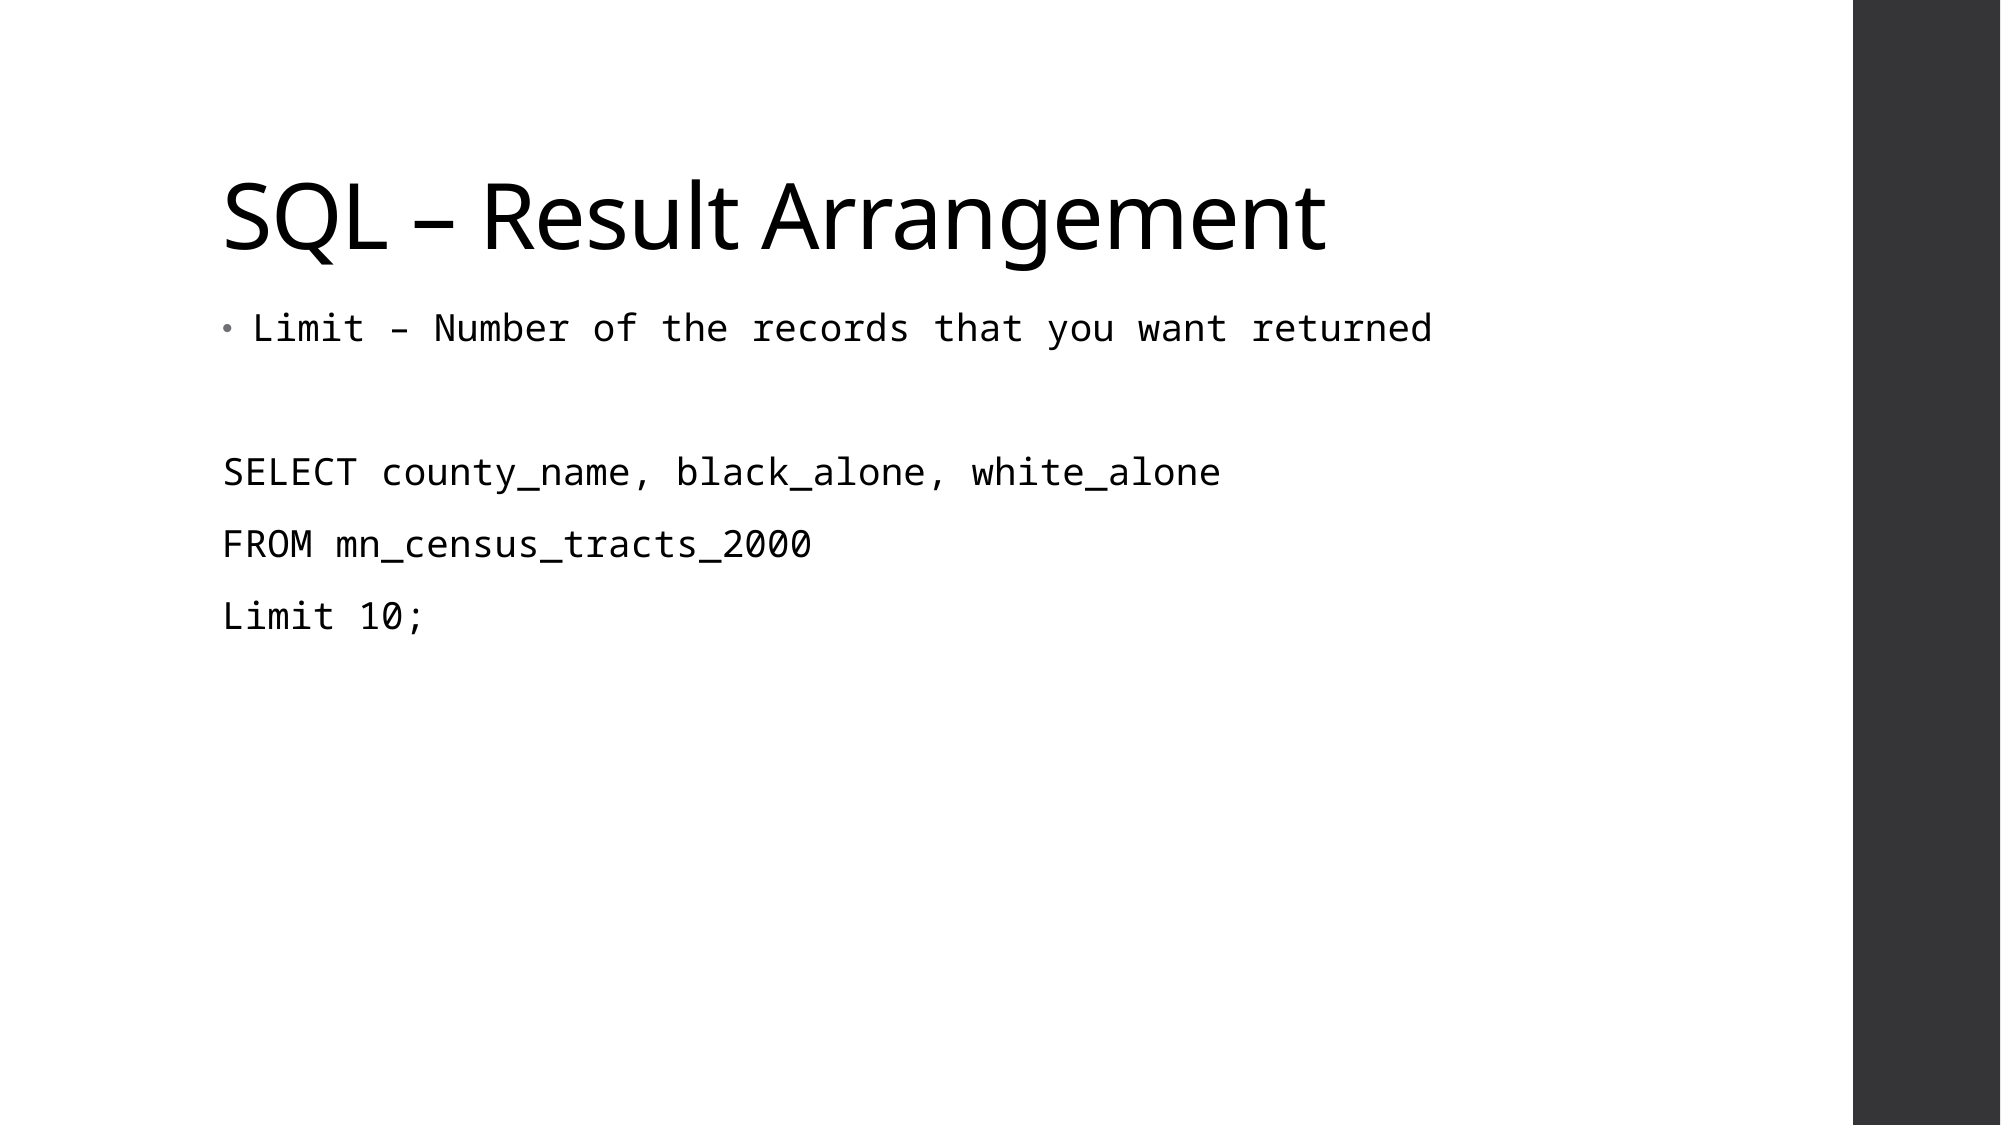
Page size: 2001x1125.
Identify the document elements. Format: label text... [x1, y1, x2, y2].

title SQL – Result Arrangement [206, 60, 1797, 278]
list Limit – Number of the records that you want returned SELECT county_name, black_alone, white_alone FROM mn_census_tracts_2000 Limit 10; [206, 299, 1617, 1014]
